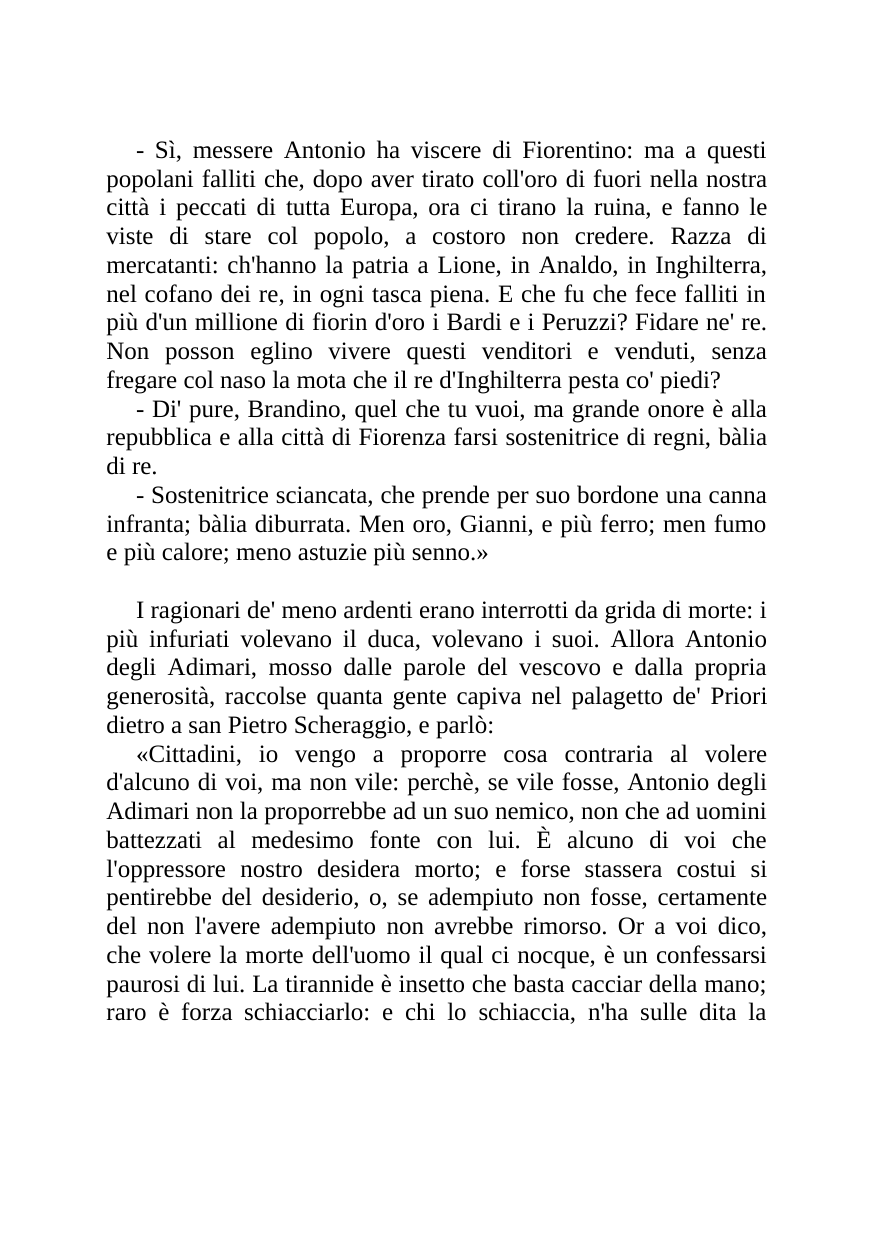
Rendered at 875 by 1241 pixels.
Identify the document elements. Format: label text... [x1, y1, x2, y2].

text - Sostenitrice sciancata, che prende per suo bordone una canna infranta; bàlia diburrata. Men oro, Gianni, e più ferro; men fumo e più calore; meno astuzie più senno.» [106, 480, 768, 566]
text - Sì, messere Antonio ha viscere di Fiorentino: ma a questi popolani falliti che, dopo aver tirato coll'oro di fuori nella nostra città i peccati di tutta Europa, ora ci tirano la ruina, e fanno le viste di stare col popolo, a costoro non credere. Razza di mercatanti: ch'hanno la patria a Lione, in Analdo, in Inghilterra, nel cofano dei re, in ogni tasca piena. E che fu che fece falliti in più d'un millione di fiorin d'oro i Bardi e i Peruzzi? Fidare ne' re. Non posson eglino vivere questi venditori e venduti, senza fregare col naso la mota che il re d'Inghilterra pesta co' piedi? [106, 135, 768, 394]
text «Cittadini, io vengo a proporre cosa contraria al volere d'alcuno di voi, ma non vile: perchè, se vile fosse, Antonio degli Adimari non la proporrebbe ad un suo nemico, non che ad uomini battezzati al medesimo fonte con lui. È alcuno di voi che l'oppressore nostro desidera morto; e forse stassera costui si pentirebbe del desiderio, o, se adempiuto non fosse, certamente del non l'avere adempiuto non avrebbe rimorso. Or a voi dico, che volere la morte dell'uomo il qual ci nocque, è un confessarsi paurosi di lui. La tirannide è insetto che basta cacciar della mano; raro è forza schiacciarlo: e chi lo schiaccia, n'ha sulle dita la [106, 739, 768, 1026]
text - Di' pure, Brandino, quel che tu vuoi, ma grande onore è alla repubblica e alla città di Fiorenza farsi sostenitrice di regni, bàlia di re. [106, 394, 768, 480]
text I ragionari de' meno ardenti erano interrotti da grida di morte: i più infuriati volevano il duca, volevano i suoi. Allora Antonio degli Adimari, mosso dalle parole del vescovo e dalla propria generosità, raccolse quanta gente capiva nel palagetto de' Priori dietro a san Pietro Scheraggio, e parlò: [106, 595, 768, 739]
